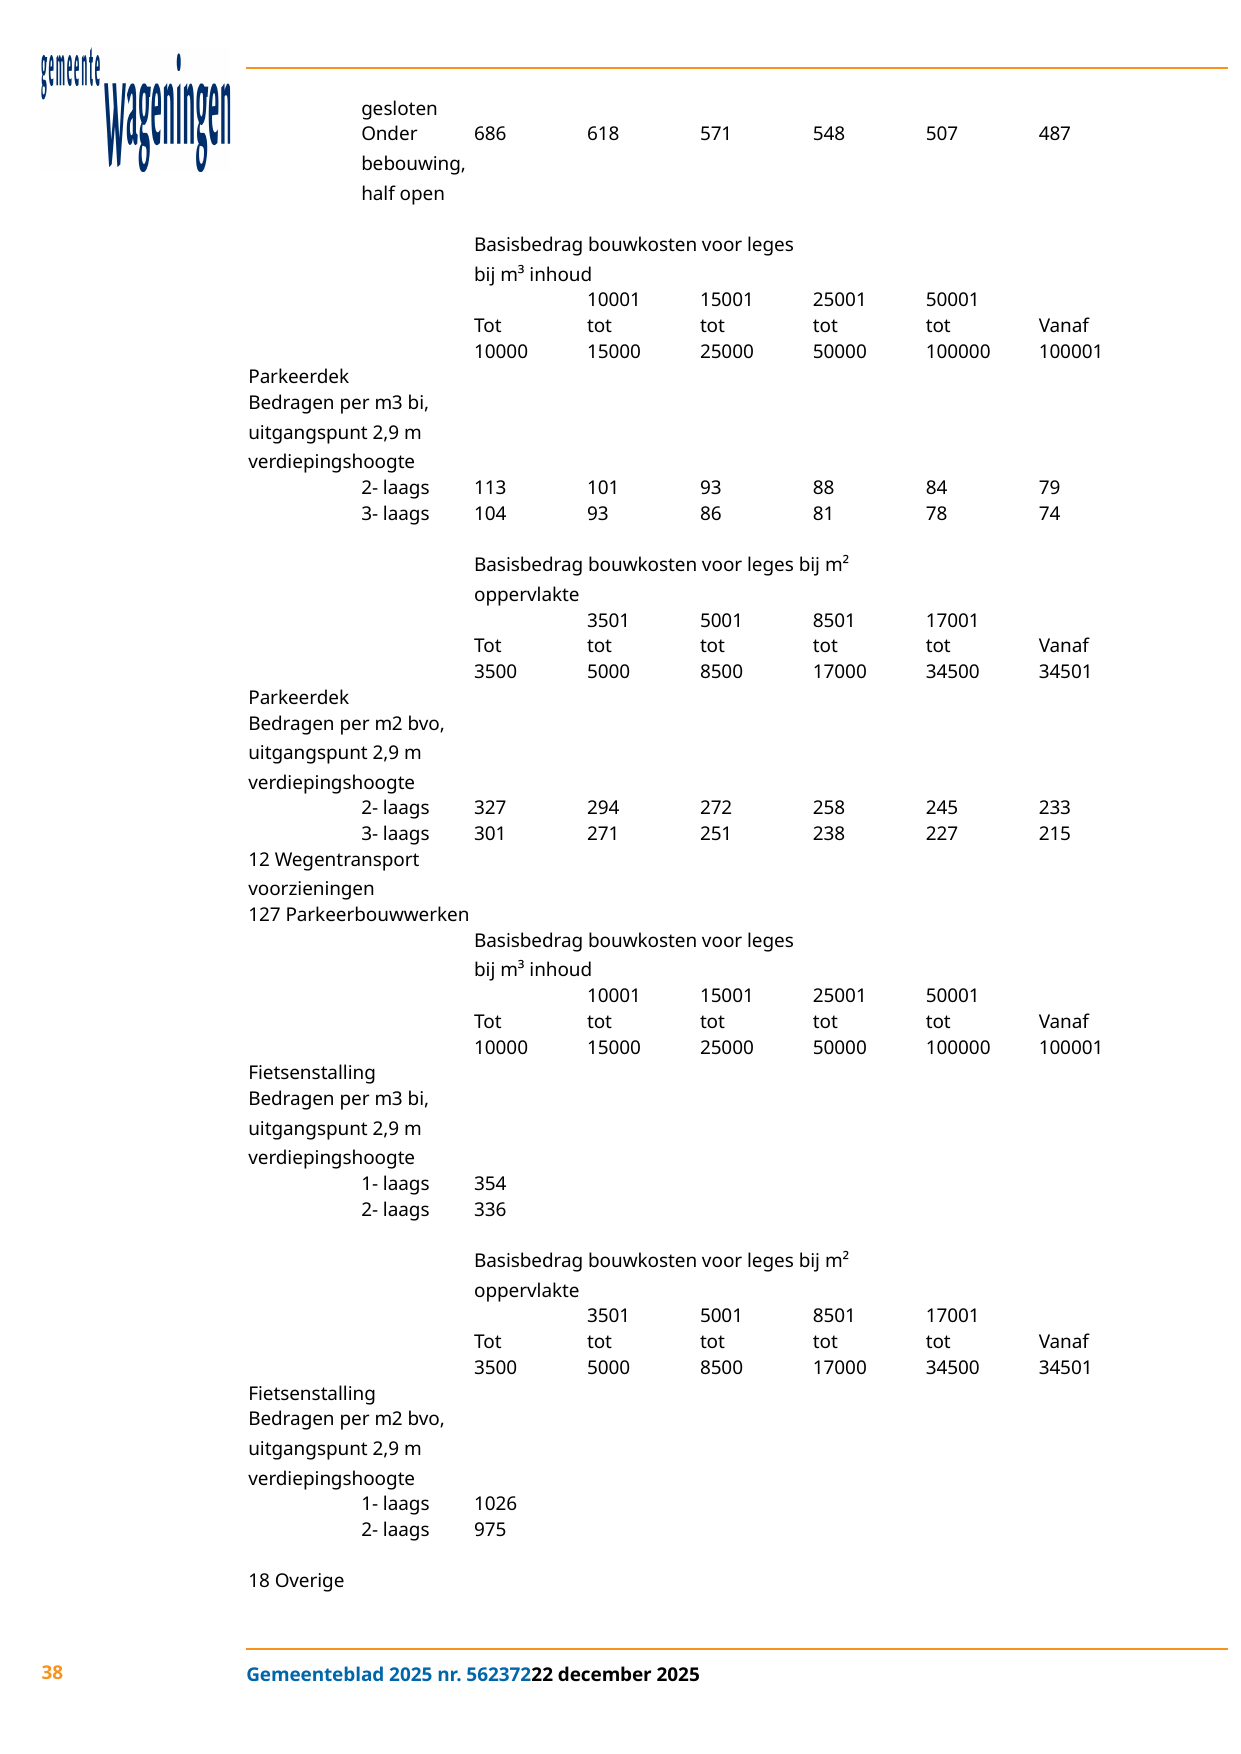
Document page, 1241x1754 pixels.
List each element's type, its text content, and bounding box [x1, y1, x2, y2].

table_cell [813, 95, 926, 121]
table_cell [700, 526, 813, 551]
table_cell [700, 205, 813, 231]
table_cell 15001 [700, 286, 813, 312]
table_cell [248, 474, 361, 500]
table_cell [248, 500, 361, 526]
table_cell [248, 1170, 361, 1196]
table_cell [700, 1222, 813, 1247]
table_cell [926, 1222, 1038, 1247]
table_cell [474, 901, 587, 927]
table_cell 12 Wegentransport voorzieningen [248, 846, 474, 901]
table_cell [474, 983, 587, 1008]
table_cell [248, 286, 361, 312]
table_cell tot [813, 633, 926, 658]
table_cell 10000 [474, 338, 587, 364]
table_cell [248, 205, 361, 231]
table_cell Tot [474, 633, 587, 658]
table_cell [474, 1222, 587, 1247]
table_cell Fietsenstalling [248, 1060, 474, 1085]
table_cell [1039, 983, 1152, 1008]
table_cell 79 [1039, 474, 1152, 500]
table_cell [926, 231, 1038, 286]
table_cell [700, 1380, 813, 1406]
table_cell 2- laags [361, 1516, 474, 1542]
table_cell 271 [587, 820, 700, 846]
table_cell [813, 526, 926, 551]
table_cell [361, 364, 474, 389]
table_cell [474, 1568, 587, 1593]
table_cell Vanaf [1039, 1008, 1152, 1034]
table_cell tot [926, 1008, 1038, 1034]
table_cell [1039, 1516, 1152, 1542]
table_cell [248, 927, 361, 982]
table_cell [926, 205, 1038, 231]
table_cell 301 [474, 820, 587, 846]
table_cell [813, 927, 926, 982]
table_cell [1039, 901, 1152, 927]
table_cell 5001 [700, 1303, 813, 1328]
table_cell [361, 312, 474, 338]
table_cell Vanaf [1039, 1329, 1152, 1354]
table_cell [926, 846, 1038, 901]
table_cell 34501 [1039, 658, 1152, 684]
table_cell 245 [926, 795, 1038, 820]
table_cell [474, 205, 587, 231]
table_cell tot [700, 1329, 813, 1354]
table_cell [700, 1196, 813, 1222]
table_cell tot [813, 1008, 926, 1034]
table_cell [1039, 846, 1152, 901]
table_cell 17000 [813, 1354, 926, 1380]
table_cell 294 [587, 795, 700, 820]
table_cell [587, 1406, 700, 1491]
table_cell [248, 121, 361, 205]
table_cell 5000 [587, 658, 700, 684]
table_cell [1039, 389, 1152, 474]
table_cell [361, 526, 474, 551]
table_cell 354 [474, 1170, 587, 1196]
table_cell 74 [1039, 500, 1152, 526]
table_cell 2- laags [361, 1196, 474, 1222]
table_cell [700, 389, 813, 474]
table_cell 238 [813, 820, 926, 846]
table_cell [1039, 286, 1152, 312]
table_cell [926, 684, 1038, 710]
table_cell [700, 901, 813, 927]
table_cell 81 [813, 500, 926, 526]
table_cell [926, 1196, 1038, 1222]
table_cell 548 [813, 121, 926, 205]
table_cell [361, 1248, 474, 1303]
table_cell [361, 1008, 474, 1034]
table_cell 15000 [587, 338, 700, 364]
table_cell [813, 1568, 926, 1593]
table_cell [1039, 1303, 1152, 1328]
table_cell [1039, 526, 1152, 551]
table_cell [813, 1380, 926, 1406]
table_cell 507 [926, 121, 1038, 205]
table_cell 17000 [813, 658, 926, 684]
table_cell [474, 1542, 587, 1568]
table_cell [1039, 231, 1152, 286]
table_cell [248, 633, 361, 658]
table_cell [474, 846, 587, 901]
table_cell 487 [1039, 121, 1152, 205]
table_cell [587, 846, 700, 901]
table_cell 88 [813, 474, 926, 500]
table_cell [1039, 1380, 1152, 1406]
table_cell 3500 [474, 658, 587, 684]
table_cell [700, 846, 813, 901]
table_cell [926, 710, 1038, 794]
table_cell Tot [474, 1329, 587, 1354]
table_cell [926, 1380, 1038, 1406]
table_cell [926, 1248, 1038, 1303]
table_cell 34500 [926, 1354, 1038, 1380]
table_cell [700, 95, 813, 121]
table_cell [361, 1354, 474, 1380]
table_cell [248, 312, 361, 338]
table_cell 8500 [700, 1354, 813, 1380]
table_cell [361, 684, 474, 710]
table_cell [474, 1303, 587, 1328]
table_cell Basisbedrag bouwkosten voor leges bij m² oppervlakte [474, 1248, 926, 1303]
table_cell Tot [474, 1008, 587, 1034]
table_cell [587, 684, 700, 710]
table_cell 15000 [587, 1034, 700, 1059]
table_cell 8501 [813, 1303, 926, 1328]
table_cell [587, 526, 700, 551]
table_cell 25000 [700, 1034, 813, 1059]
table_cell [813, 846, 926, 901]
table_cell [248, 526, 361, 551]
table_cell tot [926, 633, 1038, 658]
table_cell 686 [474, 121, 587, 205]
table_cell 1026 [474, 1491, 587, 1516]
table_cell [361, 286, 474, 312]
table_cell [474, 1085, 587, 1170]
table_cell [926, 901, 1038, 927]
table_cell [1039, 1568, 1152, 1593]
table_cell 10000 [474, 1034, 587, 1059]
table_cell Bedragen per m2 bvo, uitgangspunt 2,9 m verdiepingshoogte [248, 710, 474, 794]
table_cell 975 [474, 1516, 587, 1542]
table_cell tot [700, 312, 813, 338]
table_cell 227 [926, 820, 1038, 846]
table_cell tot [813, 312, 926, 338]
table_cell Parkeerdek [248, 364, 361, 389]
table_cell [813, 389, 926, 474]
table_cell 86 [700, 500, 813, 526]
table_cell [700, 1406, 813, 1491]
table_cell 15001 [700, 983, 813, 1008]
table_cell [926, 389, 1038, 474]
table_cell 50000 [813, 1034, 926, 1059]
table_cell 258 [813, 795, 926, 820]
table_cell [700, 364, 813, 389]
table_cell 618 [587, 121, 700, 205]
table_cell 5000 [587, 1354, 700, 1380]
table_cell [700, 1085, 813, 1170]
table_cell [813, 1542, 926, 1568]
table_cell Basisbedrag bouwkosten voor leges bij m³ inhoud [474, 231, 813, 286]
table_cell 113 [474, 474, 587, 500]
table_cell [1039, 95, 1152, 121]
table_cell 78 [926, 500, 1038, 526]
table_cell 25001 [813, 286, 926, 312]
table_cell 100001 [1039, 1034, 1152, 1059]
table_cell [587, 205, 700, 231]
table_cell 3501 [587, 1303, 700, 1328]
table_cell [248, 95, 361, 121]
table_cell [474, 1060, 587, 1085]
table_cell 50001 [926, 983, 1038, 1008]
table_cell [813, 1085, 926, 1170]
table_cell [700, 1170, 813, 1196]
table_cell [474, 684, 587, 710]
table_cell [587, 1060, 700, 1085]
table_cell [926, 1516, 1038, 1542]
table_cell 127 Parkeerbouwwerken [248, 901, 474, 927]
table_cell [248, 1491, 361, 1516]
table_cell 10001 [587, 983, 700, 1008]
table_cell [813, 205, 926, 231]
table_cell 93 [700, 474, 813, 500]
table_cell [361, 1303, 474, 1328]
table_cell [926, 927, 1038, 982]
table_cell [587, 901, 700, 927]
table_cell [700, 1060, 813, 1085]
table_cell 272 [700, 795, 813, 820]
table_cell [361, 927, 474, 982]
table_cell [813, 1491, 926, 1516]
table_cell [1039, 1060, 1152, 1085]
table_cell [248, 1329, 361, 1354]
table_cell 233 [1039, 795, 1152, 820]
table_cell [248, 658, 361, 684]
table_cell [700, 710, 813, 794]
table_cell tot [587, 312, 700, 338]
table_cell [587, 1542, 700, 1568]
table_cell 84 [926, 474, 1038, 500]
table_cell [926, 526, 1038, 551]
table_cell [474, 389, 587, 474]
table_cell [361, 231, 474, 286]
table_cell 251 [700, 820, 813, 846]
table_cell [587, 1491, 700, 1516]
table_cell 101 [587, 474, 700, 500]
table_cell [361, 1222, 474, 1247]
table_cell [813, 1516, 926, 1542]
table_cell 34501 [1039, 1354, 1152, 1380]
table_cell 3- laags [361, 820, 474, 846]
table_cell 18 Overige [248, 1568, 474, 1593]
table_cell [248, 1303, 361, 1328]
table_cell [1039, 1491, 1152, 1516]
table_cell [813, 1170, 926, 1196]
table_cell [248, 820, 361, 846]
table_cell [926, 1406, 1038, 1491]
table_cell tot [926, 1329, 1038, 1354]
table_cell 100000 [926, 338, 1038, 364]
table_cell Vanaf [1039, 633, 1152, 658]
table_cell [1039, 1248, 1152, 1303]
table_cell [587, 1085, 700, 1170]
table_cell Vanaf [1039, 312, 1152, 338]
table_cell tot [587, 1008, 700, 1034]
table_cell [1039, 607, 1152, 632]
table_cell Parkeerdek [248, 684, 361, 710]
table_cell [248, 1516, 361, 1542]
table_cell [1039, 1170, 1152, 1196]
table_cell [361, 1034, 474, 1059]
table_cell [248, 1008, 361, 1034]
table_cell 17001 [926, 1303, 1038, 1328]
table_cell [361, 658, 474, 684]
picture [41, 47, 231, 172]
table_cell [361, 983, 474, 1008]
table_cell [587, 1568, 700, 1593]
table_cell tot [700, 633, 813, 658]
table_cell [248, 231, 361, 286]
table_cell Bedragen per m3 bi, uitgangspunt 2,9 m verdiepingshoogte [248, 389, 474, 474]
table_cell [1039, 364, 1152, 389]
table_cell [1039, 710, 1152, 794]
table_cell [1039, 927, 1152, 982]
table_cell [1039, 1406, 1152, 1491]
table_cell 1- laags [361, 1491, 474, 1516]
table_cell tot [700, 1008, 813, 1034]
table_cell [587, 1222, 700, 1247]
table_cell [587, 1516, 700, 1542]
table_cell [474, 95, 587, 121]
table_cell 100001 [1039, 338, 1152, 364]
table_cell [474, 710, 587, 794]
table_cell [1039, 1542, 1152, 1568]
table_cell [587, 364, 700, 389]
table_cell 50001 [926, 286, 1038, 312]
table_cell [926, 1491, 1038, 1516]
table_cell 336 [474, 1196, 587, 1222]
table_cell [1039, 205, 1152, 231]
table_cell 571 [700, 121, 813, 205]
table_cell [926, 551, 1038, 607]
table_cell 5001 [700, 607, 813, 632]
table_cell [813, 710, 926, 794]
table_cell 34500 [926, 658, 1038, 684]
table_cell [361, 607, 474, 632]
table_cell [1039, 551, 1152, 607]
table_cell 3500 [474, 1354, 587, 1380]
table_cell [1039, 1196, 1152, 1222]
table_cell [587, 95, 700, 121]
table_cell [700, 684, 813, 710]
table_cell [813, 1196, 926, 1222]
table_cell [248, 1542, 361, 1568]
table_cell 25000 [700, 338, 813, 364]
table_cell [587, 710, 700, 794]
table_cell [1039, 1222, 1152, 1247]
table_cell 25001 [813, 983, 926, 1008]
table_cell [926, 364, 1038, 389]
table_cell [248, 1354, 361, 1380]
table_cell [813, 1222, 926, 1247]
table_cell [361, 551, 474, 607]
table_cell [700, 1542, 813, 1568]
table_cell [361, 1542, 474, 1568]
table_cell [361, 205, 474, 231]
table_cell [700, 1568, 813, 1593]
table_cell [248, 983, 361, 1008]
table_cell [248, 1196, 361, 1222]
table_cell [587, 389, 700, 474]
table_cell [248, 795, 361, 820]
table_cell tot [587, 1329, 700, 1354]
table_cell 8501 [813, 607, 926, 632]
table_cell [587, 1196, 700, 1222]
table_cell [474, 526, 587, 551]
table_cell [926, 95, 1038, 121]
table_cell gesloten [361, 95, 474, 121]
table_cell [248, 607, 361, 632]
table_cell [474, 1406, 587, 1491]
table_cell 1- laags [361, 1170, 474, 1196]
table_cell [1039, 1085, 1152, 1170]
table_cell [248, 551, 361, 607]
table_cell Fietsenstalling [248, 1380, 474, 1406]
table_cell [361, 1329, 474, 1354]
table_cell 2- laags [361, 795, 474, 820]
table_cell [1039, 684, 1152, 710]
table_cell Tot [474, 312, 587, 338]
table_cell tot [926, 312, 1038, 338]
table_cell [587, 1380, 700, 1406]
table_cell tot [813, 1329, 926, 1354]
table_cell 8500 [700, 658, 813, 684]
table_cell 100000 [926, 1034, 1038, 1059]
table_cell [361, 633, 474, 658]
table_cell [926, 1568, 1038, 1593]
table_cell [926, 1085, 1038, 1170]
table_cell [700, 1516, 813, 1542]
table_cell tot [587, 633, 700, 658]
table_cell 215 [1039, 820, 1152, 846]
table_cell Basisbedrag bouwkosten voor leges bij m² oppervlakte [474, 551, 926, 607]
table_cell [474, 607, 587, 632]
table_cell [361, 338, 474, 364]
table_cell 50000 [813, 338, 926, 364]
table_cell [474, 1380, 587, 1406]
table_cell Basisbedrag bouwkosten voor leges bij m³ inhoud [474, 927, 813, 982]
table_cell [474, 286, 587, 312]
table_cell Bedragen per m3 bi, uitgangspunt 2,9 m verdiepingshoogte [248, 1085, 474, 1170]
table_cell 3501 [587, 607, 700, 632]
table_cell Onder bebouwing, half open [361, 121, 474, 205]
table_cell [248, 1222, 361, 1247]
table_cell [813, 1406, 926, 1491]
table_cell [813, 231, 926, 286]
table_cell 3- laags [361, 500, 474, 526]
table_cell [813, 364, 926, 389]
table_cell 10001 [587, 286, 700, 312]
table_cell [926, 1170, 1038, 1196]
table_cell [926, 1542, 1038, 1568]
table_cell [248, 1248, 361, 1303]
table_cell [474, 364, 587, 389]
table_cell Bedragen per m2 bvo, uitgangspunt 2,9 m verdiepingshoogte [248, 1406, 474, 1491]
table_cell [926, 1060, 1038, 1085]
table_cell [587, 1170, 700, 1196]
table_cell 17001 [926, 607, 1038, 632]
table_cell [700, 1491, 813, 1516]
table_cell [248, 1034, 361, 1059]
table_cell 2- laags [361, 474, 474, 500]
table_cell 327 [474, 795, 587, 820]
table_cell [248, 338, 361, 364]
table_cell [813, 684, 926, 710]
table_cell [813, 901, 926, 927]
table_cell [813, 1060, 926, 1085]
table_cell 104 [474, 500, 587, 526]
table_cell 93 [587, 500, 700, 526]
